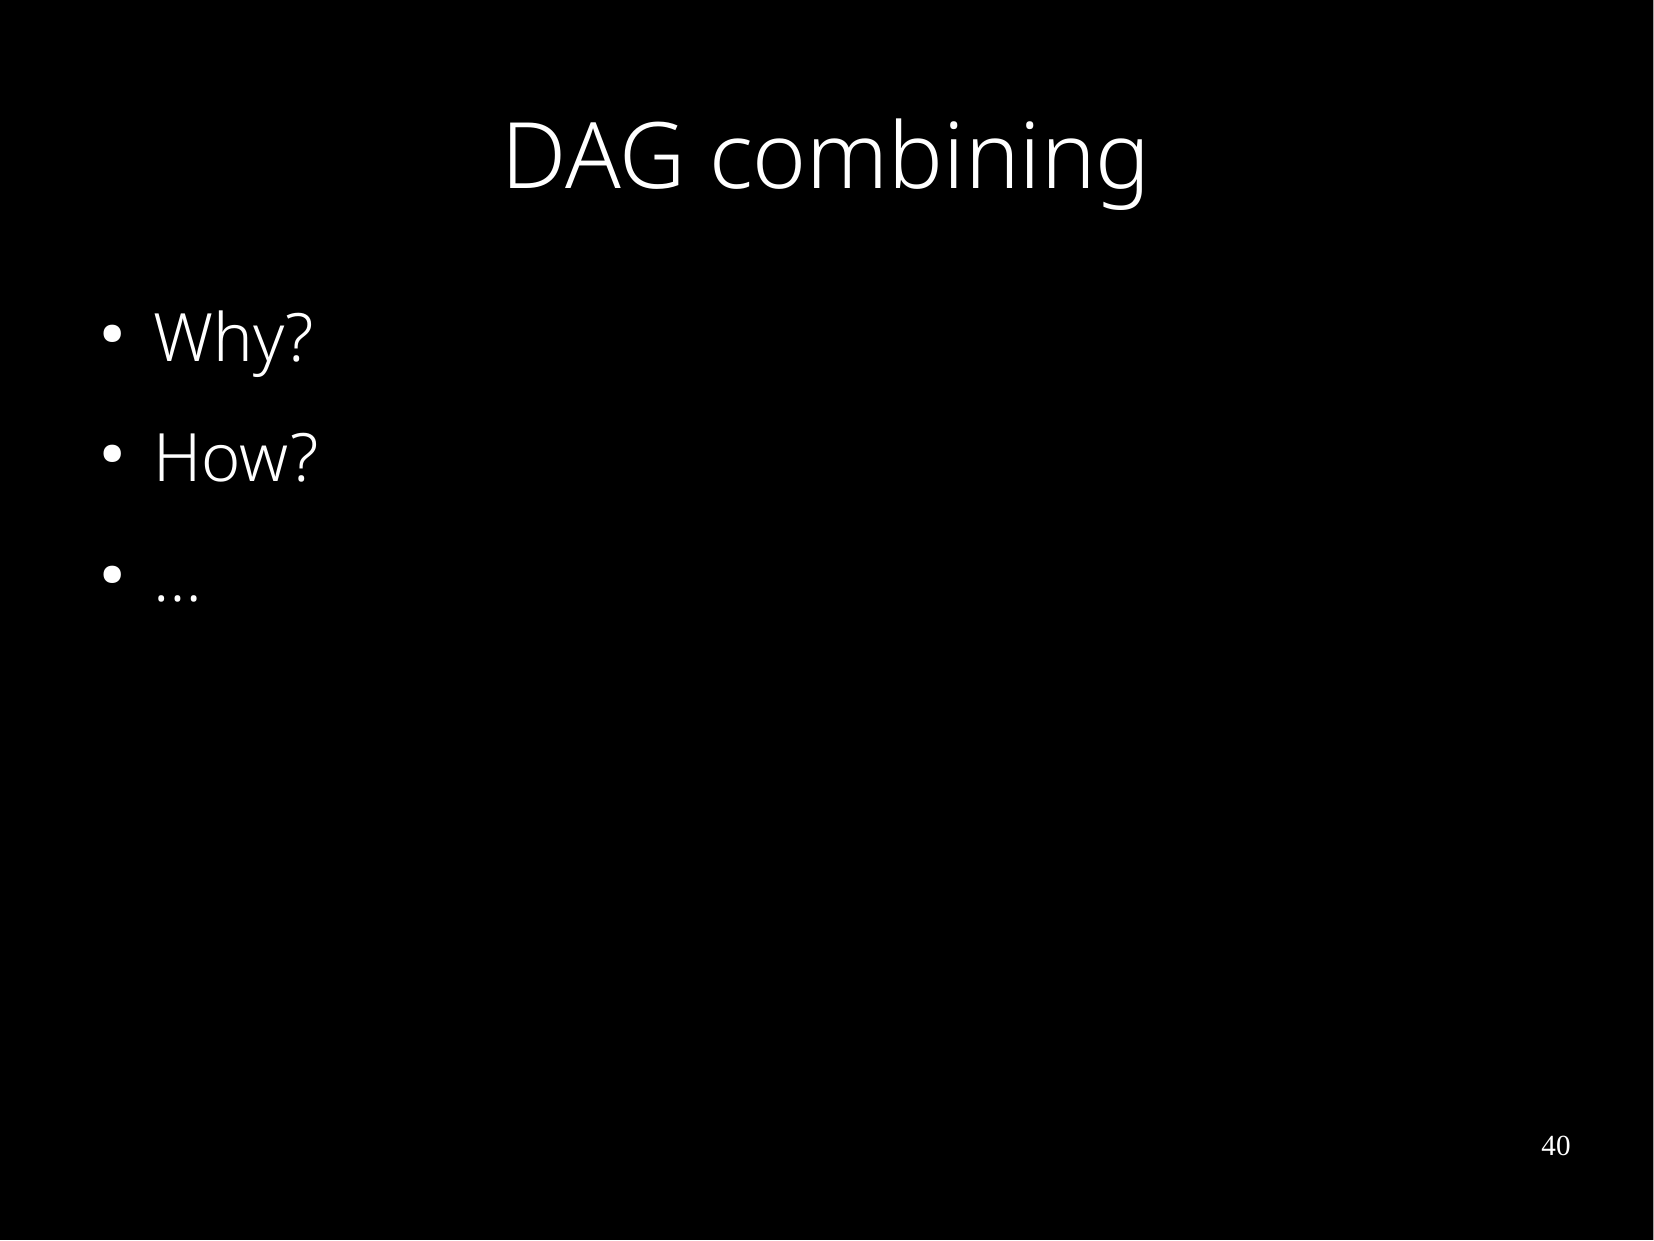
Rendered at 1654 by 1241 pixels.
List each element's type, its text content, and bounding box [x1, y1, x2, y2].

list Why? How? … [82, 290, 1571, 1010]
title DAG combining [82, 49, 1571, 257]
